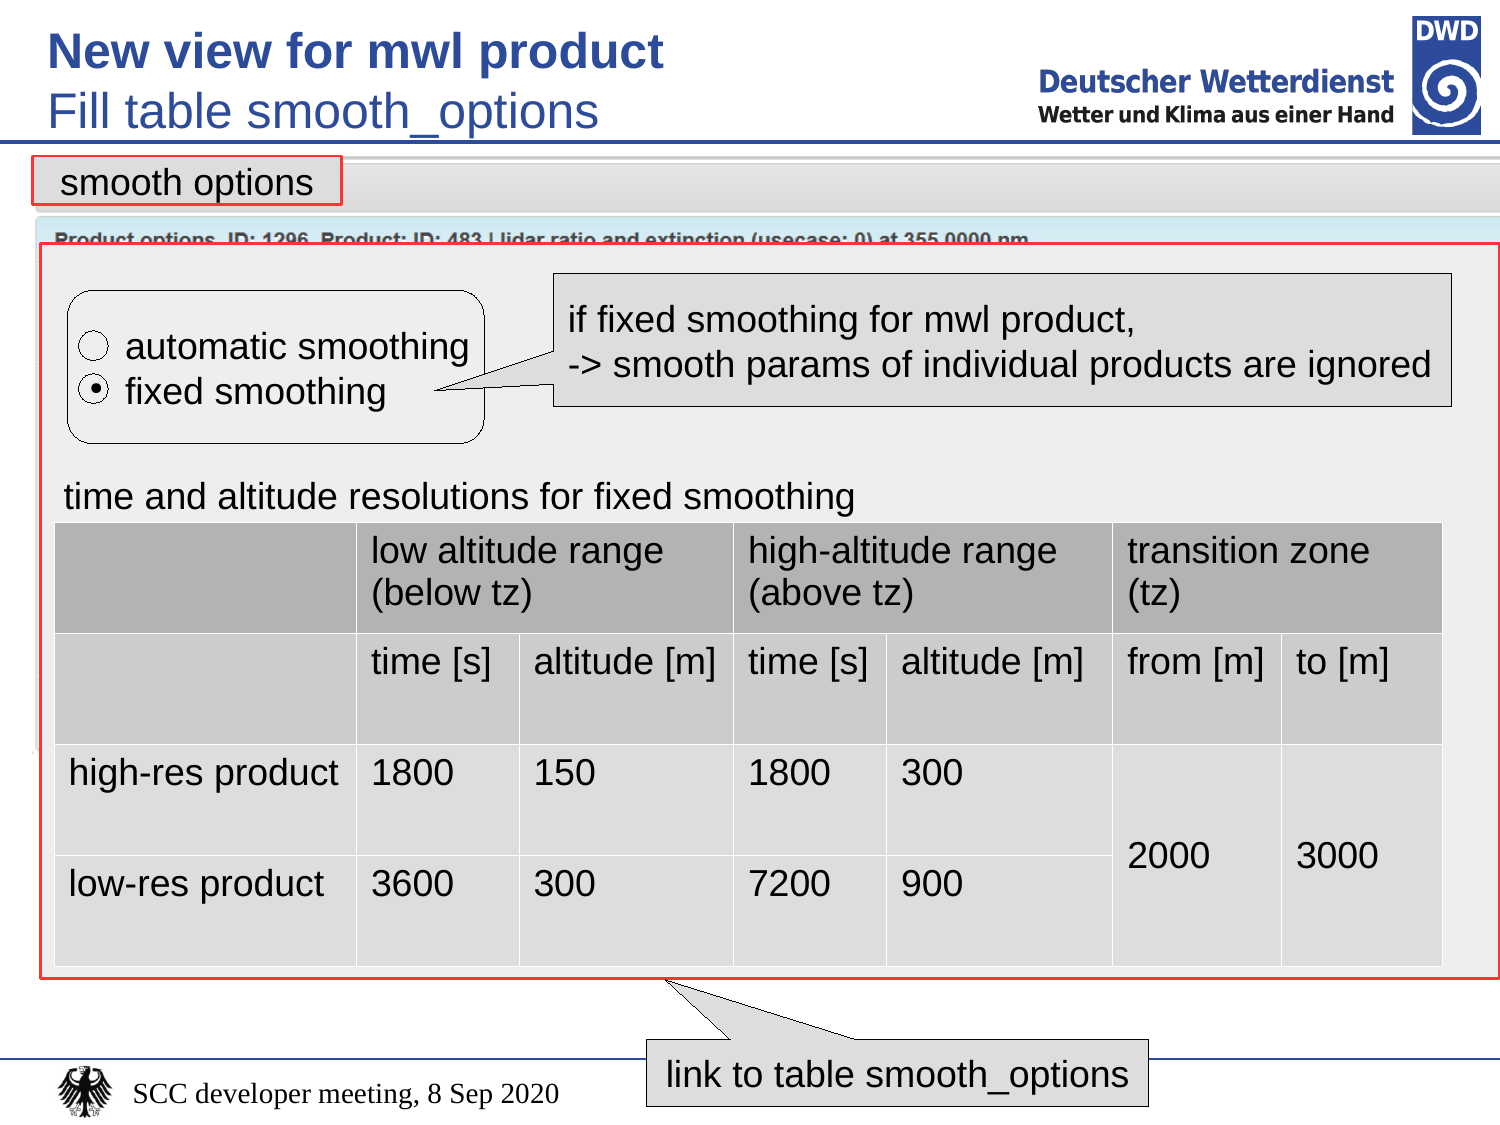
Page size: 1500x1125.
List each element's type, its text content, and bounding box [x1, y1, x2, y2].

table_cell time [s] [357, 634, 519, 744]
picture [1038, 16, 1481, 135]
text_box if fixed smoothing for mwl product, -> smooth params of individual products are ignored [434, 273, 1452, 407]
table_cell time [s] [734, 634, 886, 744]
table_cell 1800 [734, 745, 886, 855]
picture [32, 155, 1500, 754]
table_header transition zone (tz) [1113, 523, 1442, 633]
text_box [40, 243, 1500, 979]
table_cell 300 [887, 745, 1112, 855]
table_cell to [m] [1282, 634, 1442, 744]
text_box smooth options [32, 156, 342, 205]
table_header high-altitude range (above tz) [734, 523, 1112, 633]
table_cell low-res product [55, 856, 356, 966]
table_cell altitude [m] [887, 634, 1112, 744]
table_cell 3000 [1282, 745, 1442, 966]
table_cell 7200 [734, 856, 886, 966]
table_cell 900 [887, 856, 1112, 966]
table_cell 3600 [357, 856, 519, 966]
table_cell from [m] [1113, 634, 1281, 744]
table_cell 300 [520, 856, 733, 966]
text_box link to table smooth_options [646, 979, 1149, 1107]
table_cell [55, 634, 356, 744]
table_cell 2000 [1113, 745, 1281, 966]
table_header low altitude range (below tz) [357, 525, 733, 633]
table_cell 150 [520, 745, 733, 855]
text_box time and altitude resolutions for fixed smoothing [48, 464, 871, 525]
table_cell altitude [m] [520, 634, 733, 744]
text_box automatic smoothing fixed smoothing [67, 290, 485, 444]
text_box New view for mwl product Fill table smooth_options [32, 11, 1000, 147]
table_cell 1800 [357, 745, 519, 855]
table_header [55, 525, 356, 633]
picture [55, 1064, 114, 1119]
table_cell high-res product [55, 745, 356, 855]
